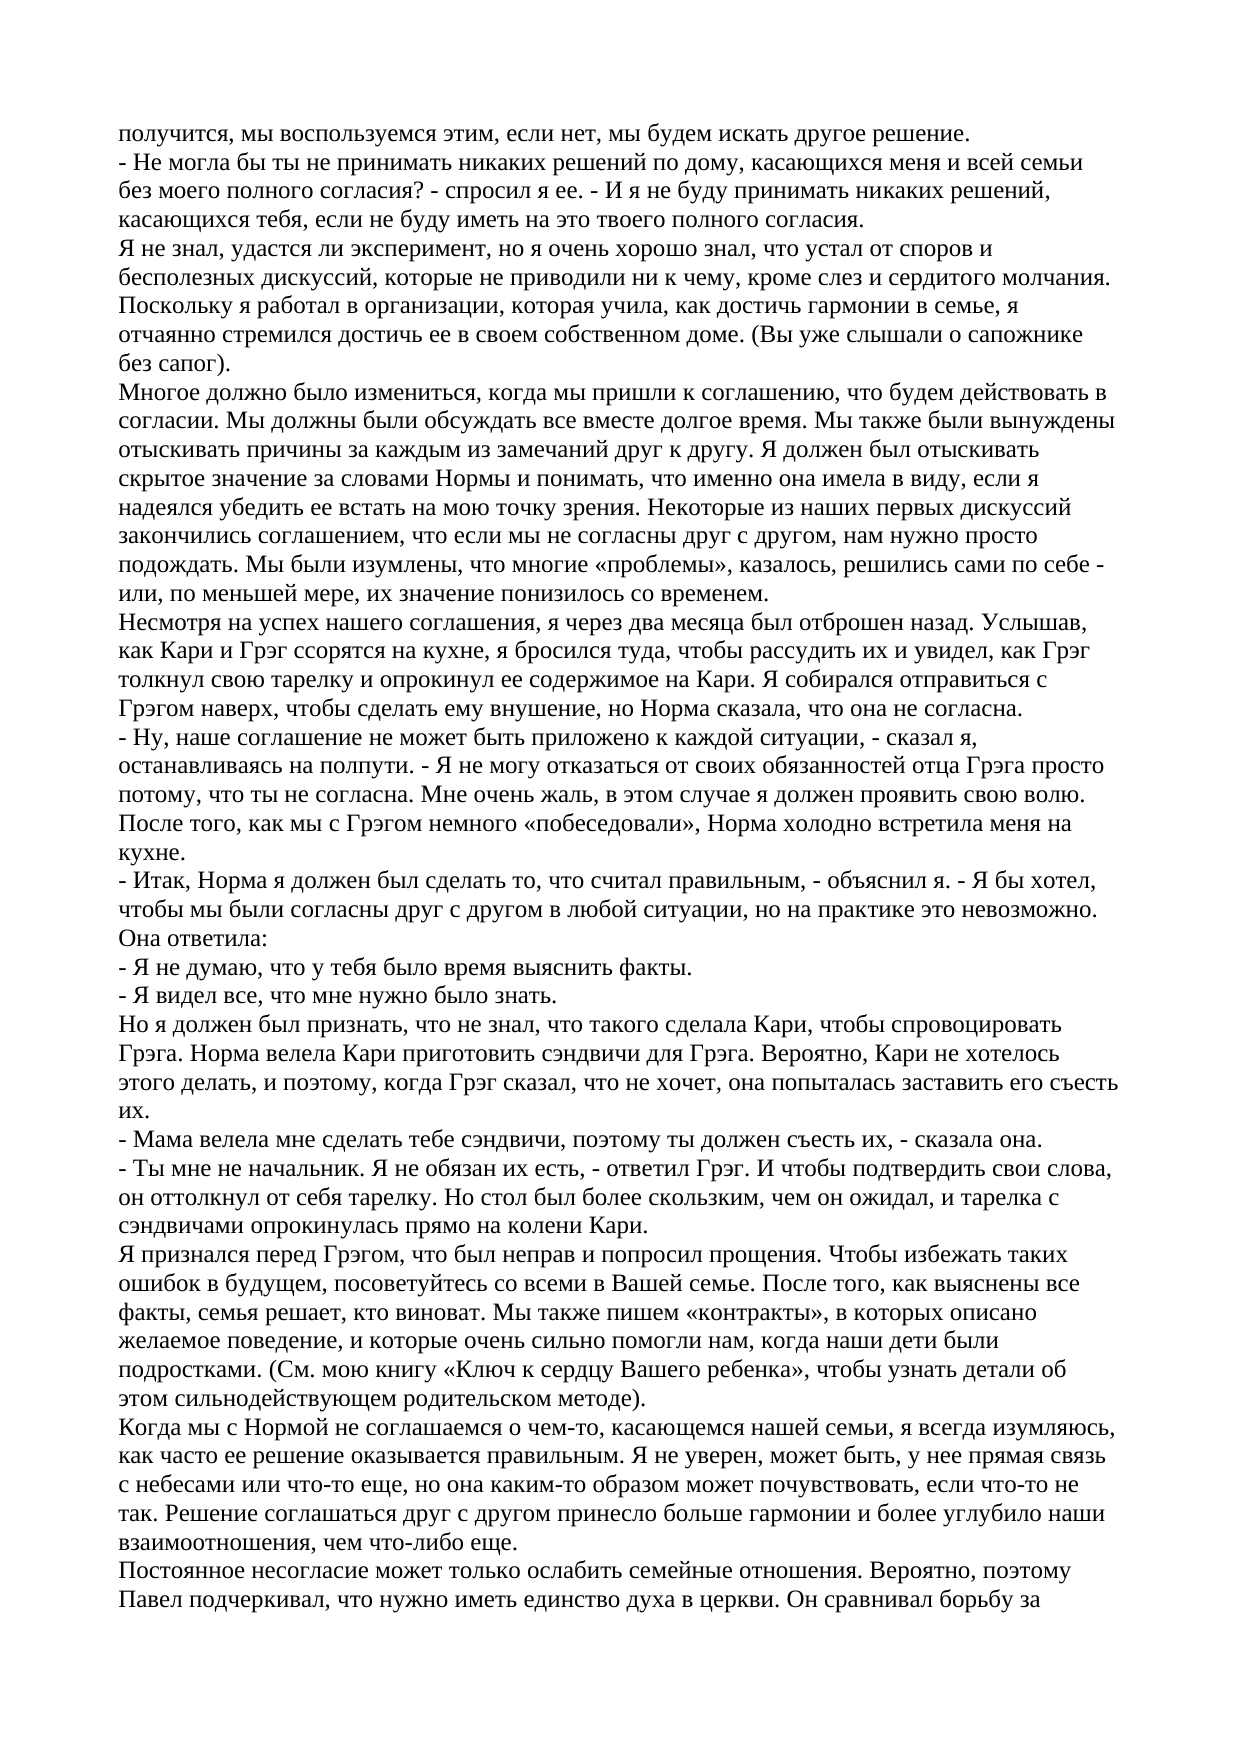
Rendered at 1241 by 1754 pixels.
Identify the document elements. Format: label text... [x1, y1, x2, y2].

text Многое должно было измениться, когда мы пришли к соглашению, что будем действовать в согласии. Мы дол­жны были обсуждать все вместе долгое время. Мы также были вынуждены отыскивать причины за каждым из за­мечаний друг к другу. Я должен был отыскивать скрытое значение за словами Нормы и понимать, что именно она имела в виду, если я надеялся убедить ее встать на мою точку зрения. Некоторые из наших первых дискуссий закончились соглашением, что если мы не соглас­ны друг с другом, нам нужно просто подождать. Мы были изумлены, что многие «проблемы», казалось, решились сами по себе - или, по меньшей мере, их значение по­низилось со временем. [118, 377, 1122, 607]
text - Ну, наше соглашение не может быть приложено к каждой ситуации, - сказал я, останавливаясь на полпу­ти. - Я не могу отказаться от своих обязанностей отца Грэга просто потому, что ты не согласна. Мне очень жаль, в этом случае я должен проявить свою волю. [118, 722, 1122, 808]
text После того, как мы с Грэгом немного «побеседовали», Норма холодно встретила меня на кухне. [118, 808, 1122, 866]
text - Не могла бы ты не принимать никаких решений по дому, касающихся меня и всей семьи без моего полного согласия? - спросил я ее. - И я не буду принимать ни­каких решений, касающихся тебя, если не буду иметь на это твоего полного согласия. [118, 147, 1122, 233]
text - Ты мне не начальник. Я не обязан их есть, - отве­тил Грэг. И чтобы подтвердить свои слова, он оттолкнул от себя тарелку. Но стол был более скользким, чем он ожидал, и тарелка с сэндвичами опрокинулась прямо на колени Кари. [118, 1153, 1122, 1239]
text - Я видел все, что мне нужно было знать. [118, 981, 1122, 1009]
text - Мама велела мне сделать тебе сэндвичи, поэтому ты должен съесть их, - сказала она. [118, 1124, 1122, 1153]
text Я не знал, удастся ли эксперимент, но я очень хоро­шо знал, что устал от споров и бесполезных дискуссий, которые не приводили ни к чему, кроме слез и сердито­го молчания. Поскольку я работал в организации, кото­рая учила, как достичь гармонии в семье, я отчаянно стремился достичь ее в своем собственном доме. (Вы уже слышали о сапожнике без сапог). [118, 233, 1122, 377]
text получится, мы воспользуемся этим, если нет, мы будем искать другое решение. [118, 118, 1122, 147]
text Постоянное несогласие может только ослабить се­мейные отношения. Вероятно, поэтому Павел подчер­кивал, что нужно иметь единство духа в церкви. Он срав­нивал борьбу за [118, 1556, 1122, 1613]
text Но я должен был признать, что не знал, что такого сделала Кари, чтобы спровоцировать Грэга. Норма веле­ла Кари приготовить сэндвичи для Грэга. Вероятно, Кари не хотелось этого делать, и поэтому, когда Грэг сказал, что не хочет, она попыталась заставить его съесть их. [118, 1009, 1122, 1124]
text Я признался перед Грэгом, что был неправ и попро­сил прощения. Чтобы избежать таких ошибок в буду­щем, посоветуйтесь со всеми в Вашей семье. После того, как выяснены все факты, семья решает, кто виноват. Мы также пишем «контракты», в которых описано желаемое поведение, и которые очень сильно помогли нам, когда наши дети были подростками. (См. мою книгу «Ключ к сердцу Вашего ребенка», чтобы узнать детали об этом сильнодействующем родительском методе). [118, 1239, 1122, 1412]
text Несмотря на успех нашего соглашения, я через два месяца был отброшен назад. Услышав, как Кари и Грэг ссорятся на кухне, я бросился туда, чтобы рассудить их и увидел, как Грэг толкнул свою тарелку и опрокинул ее содержимое на Кари. Я собирался отправиться с Грэгом наверх, чтобы сделать ему внушение, но Норма сказала, что она не согласна. [118, 607, 1122, 722]
text - Итак, Норма я должен был сделать то, что считал правильным, - объяснил я. - Я бы хотел, чтобы мы были согласны друг с другом в любой ситуации, но на прак­тике это невозможно. [118, 866, 1122, 923]
text Когда мы с Нормой не соглашаемся о чем-то, касаю­щемся нашей семьи, я всегда изумляюсь, как часто ее решение оказывается правильным. Я не уверен, может быть, у нее прямая связь с небесами или что-то еще, но она каким-то образом может почувствовать, если что-то не так. Решение соглашаться друг с другом принесло больше гармонии и более углубило наши взаимоотно­шения, чем что-либо еще. [118, 1412, 1122, 1556]
text - Я не думаю, что у тебя было время выяснить факты. [118, 952, 1122, 981]
text Она ответила: [118, 923, 1122, 952]
